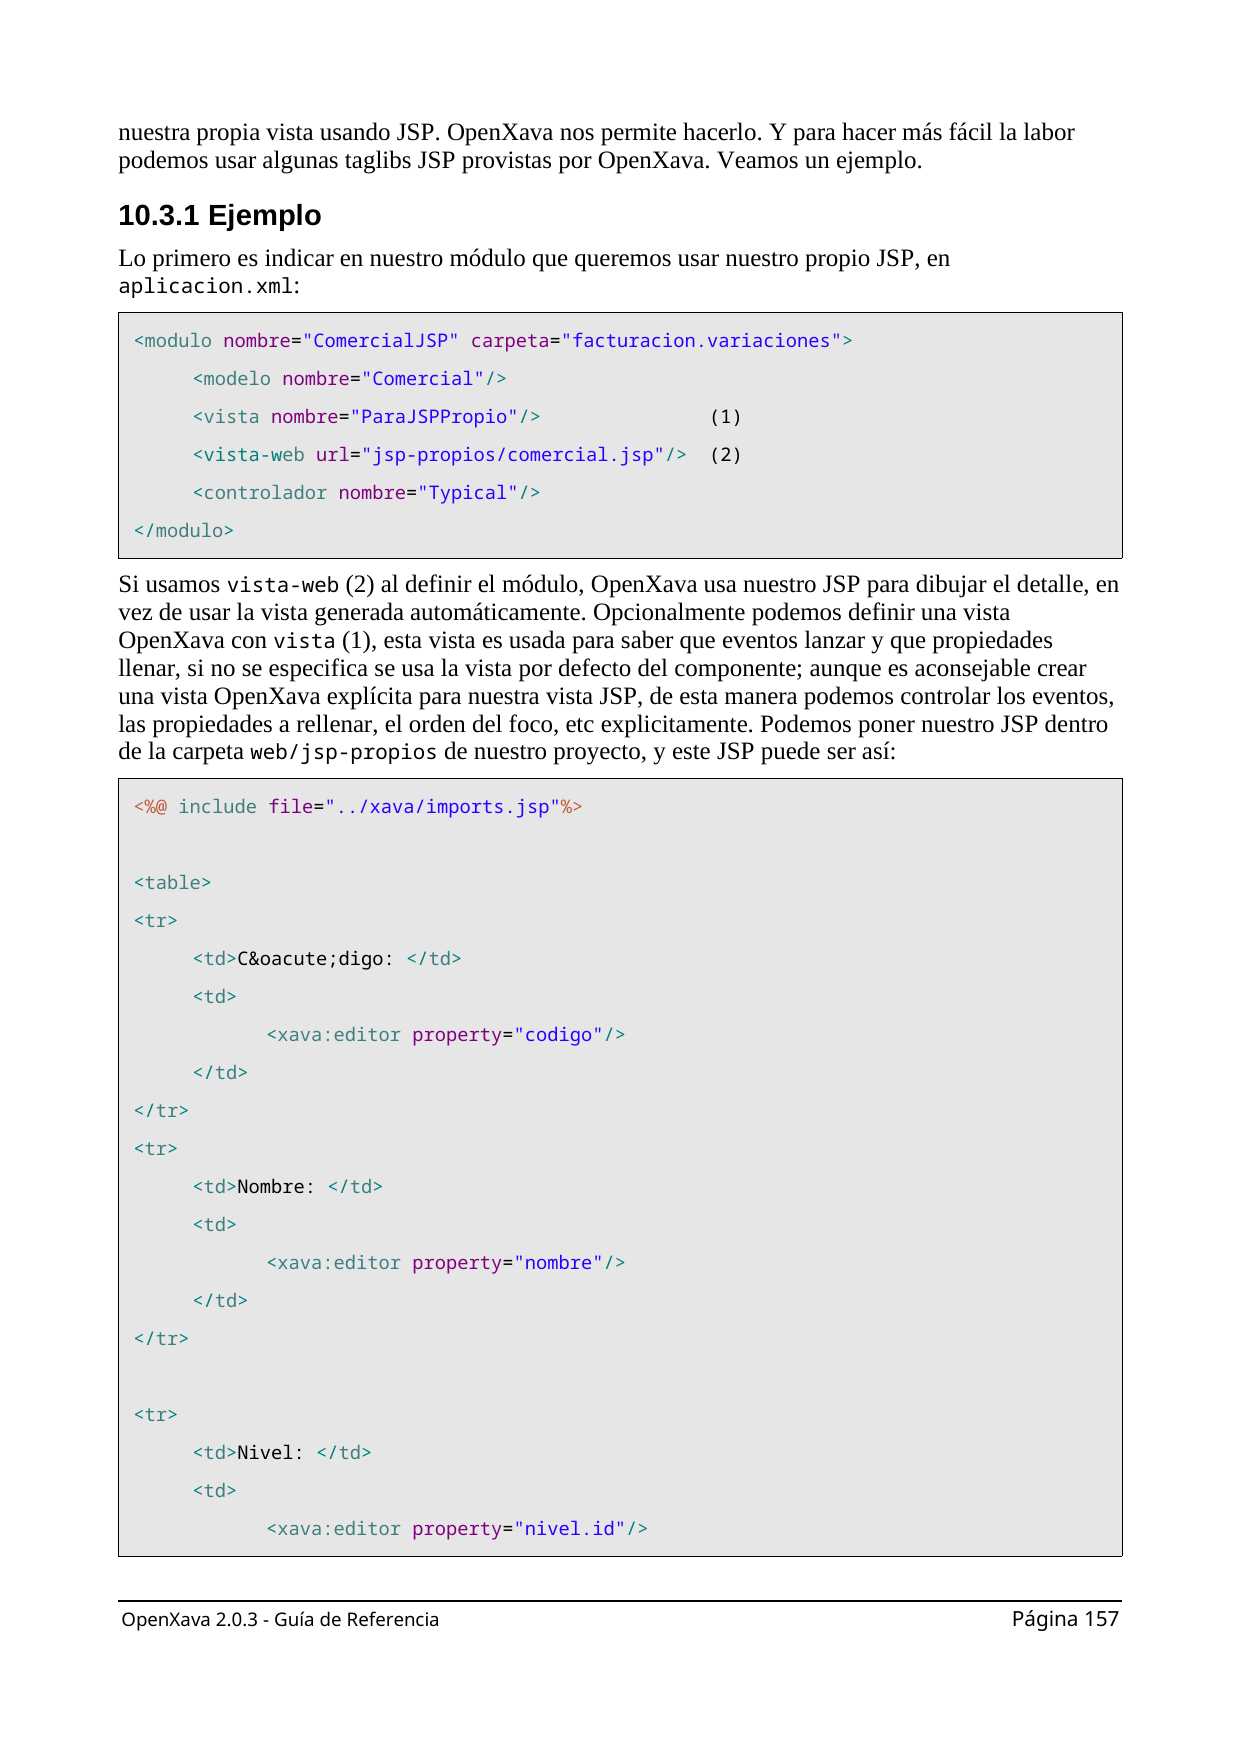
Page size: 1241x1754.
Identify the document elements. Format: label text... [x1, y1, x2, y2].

text <modelo nombre="Comercial"/> [119, 350, 1122, 388]
text <td>Nivel: </td> [119, 1424, 1122, 1462]
text <tr> [119, 892, 1122, 930]
text <controlador nombre="Typical"/> [119, 464, 1122, 502]
text <td> [119, 1462, 1122, 1501]
text Lo primero es indicar en nuestro módulo que queremos usar nuestro propio JSP, en aplicacion.xml: [118, 244, 1122, 300]
text Si usamos vista-web (2) al definir el módulo, OpenXava usa nuestro JSP para dibujar el detalle, en vez de usar la vista generada automáticamente. Opcionalmente podemos definir una vista OpenXava con vista (1), esta vista es usada para saber que eventos lanzar y que propiedades llenar, si no se especifica se usa la vista por defecto del componente; aunque es aconsejable crear una vista OpenXava explícita para nuestra vista JSP, de esta manera podemos controlar los eventos, las propiedades a rellenar, el orden del foco, etc explicitamente. Podemos poner nuestro JSP dentro de la carpeta web/jsp-propios de nuestro proyecto, y este JSP puede ser así: [118, 570, 1122, 766]
text </td> [119, 1272, 1122, 1310]
text <vista-web url="jsp-propios/comercial.jsp"/> (2) [119, 426, 1122, 464]
text <td> [119, 968, 1122, 1006]
text </td> [119, 1044, 1122, 1082]
text <td>C&oacute;digo: </td> [119, 930, 1122, 968]
text <xava:editor property="nombre"/> [119, 1234, 1122, 1272]
text <%@ include file="../xava/imports.jsp"%> [119, 779, 1122, 816]
text </tr> [119, 1310, 1122, 1348]
subtitle Ejemplo [118, 198, 1122, 231]
text <xava:editor property="nivel.id"/> [119, 1501, 1122, 1556]
text <modulo nombre="ComercialJSP" carpeta="facturacion.variaciones"> [119, 313, 1122, 350]
text <tr> [119, 1120, 1122, 1158]
text <xava:editor property="codigo"/> [119, 1006, 1122, 1044]
text <tr> [119, 1386, 1122, 1424]
text <table> [119, 854, 1122, 892]
text </tr> [119, 1082, 1122, 1120]
text <vista nombre="ParaJSPPropio"/> (1) [119, 388, 1122, 426]
text </modulo> [119, 502, 1122, 558]
text <td> [119, 1196, 1122, 1234]
text <td>Nombre: </td> [119, 1158, 1122, 1196]
text nuestra propia vista usando JSP. OpenXava nos permite hacerlo. Y para hacer más fácil la labor podemos usar algunas taglibs JSP provistas por OpenXava. Veamos un ejemplo. [118, 118, 1122, 173]
